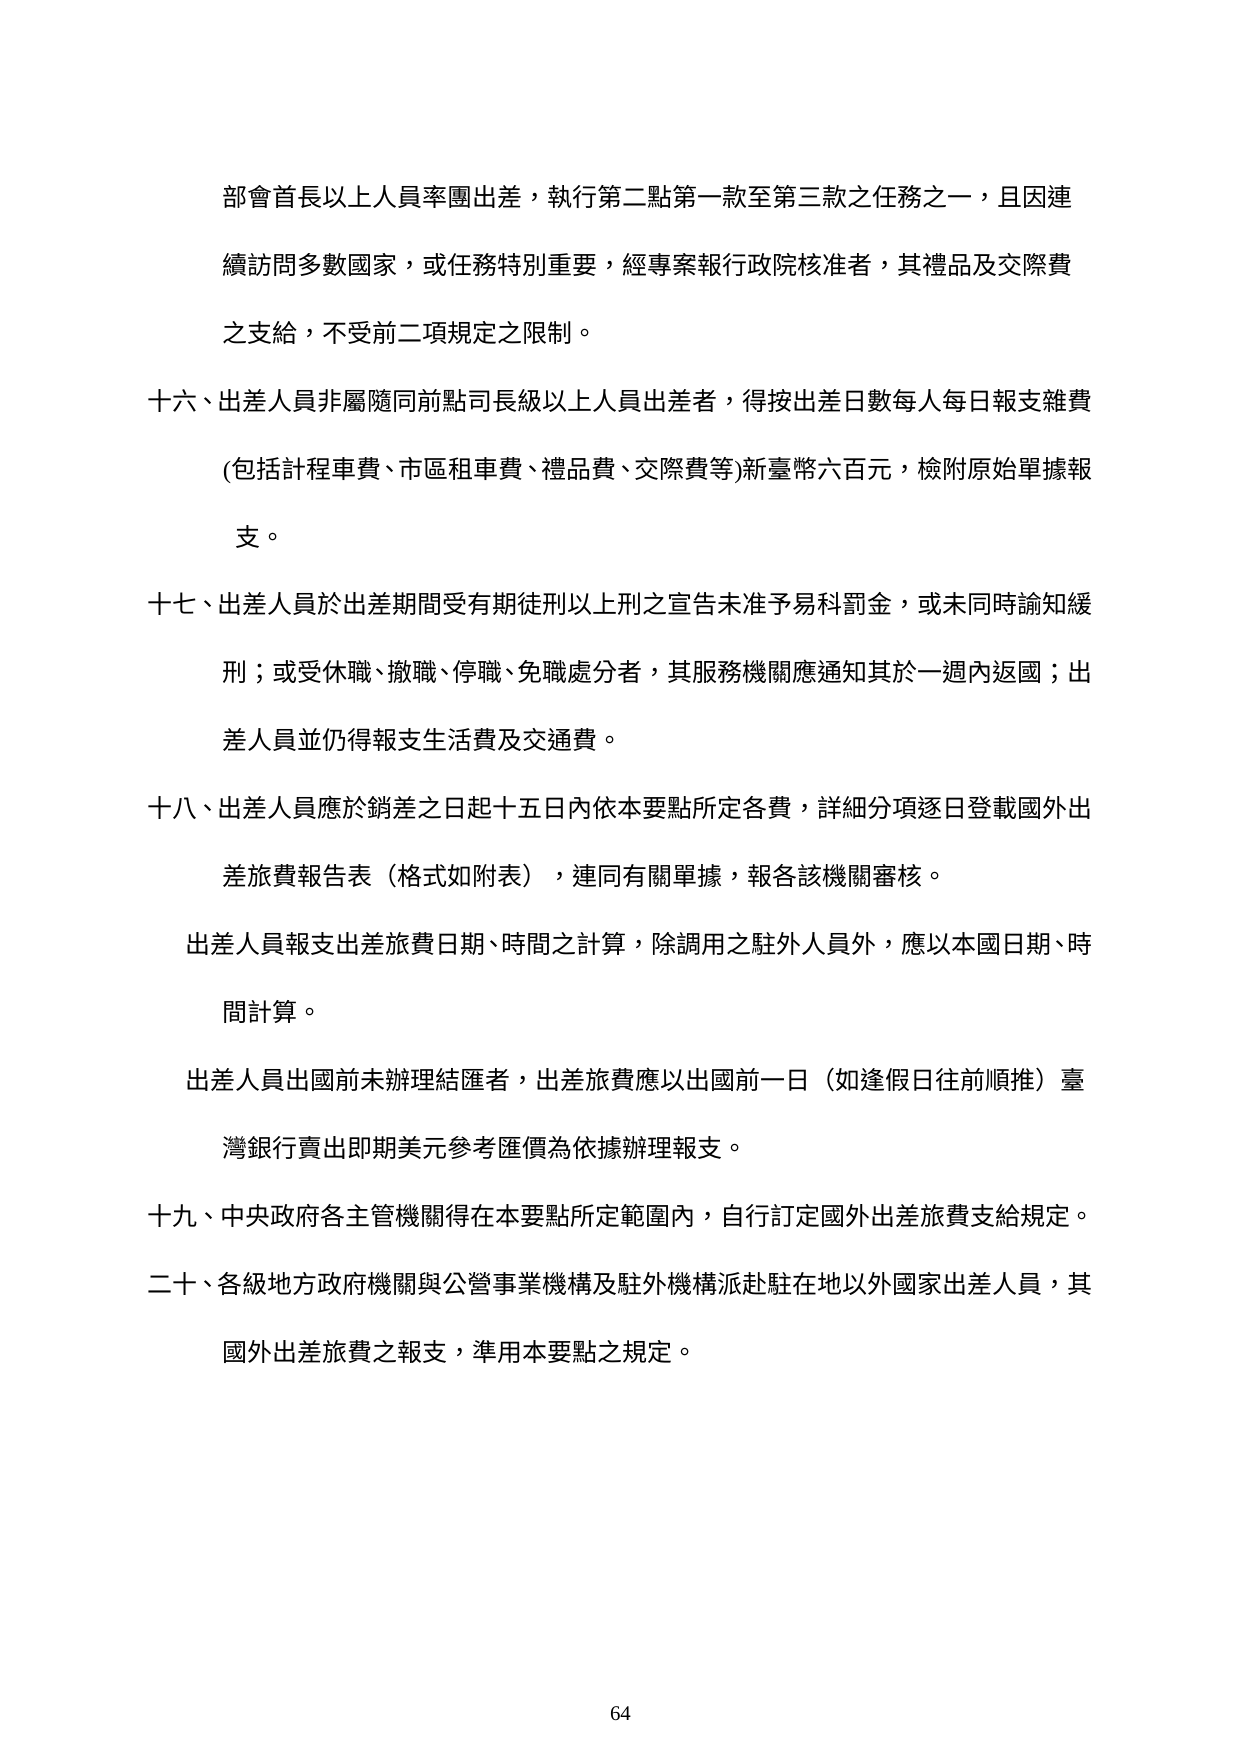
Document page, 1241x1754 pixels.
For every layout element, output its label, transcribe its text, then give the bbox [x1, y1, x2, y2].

text 十六、出差人員非屬隨同前點司長級以上人員出差者，得按出差日數每人每日報支雜費 [148, 365, 1092, 433]
text 十七、出差人員於出差期間受有期徒刑以上刑之宣告未准予易科罰金，或未同時諭知緩刑；或受休職、撤職、停職、免職處分者，其服務機關應通知其於一週內返國；出差人員並仍得報支生活費及交通費。 [148, 569, 1092, 773]
text 十九、中央政府各主管機關得在本要點所定範圍內，自行訂定國外出差旅費支給規定。 [148, 1180, 1092, 1248]
text 出差人員報支出差旅費日期、時間之計算，除調用之駐外人員外，應以本國日期、時間計算。 [148, 909, 1092, 1044]
text 十八、出差人員應於銷差之日起十五日內依本要點所定各費，詳細分項逐日登載國外出差旅費報告表（格式如附表），連同有關單據，報各該機關審核。 [148, 773, 1092, 909]
text (包括計程車費、市區租車費、禮品費、交際費等)新臺幣六百元，檢附原始單據報支。 [223, 433, 1092, 569]
text 二十、各級地方政府機關與公營事業機構及駐外機構派赴駐在地以外國家出差人員，其國外出差旅費之報支，準用本要點之規定。 [148, 1248, 1092, 1384]
text 出差人員出國前未辦理結匯者，出差旅費應以出國前一日（如逢假日往前順推）臺灣銀行賣出即期美元參考匯價為依據辦理報支。 [148, 1044, 1092, 1180]
text 部會首長以上人員率團出差，執行第二點第一款至第三款之任務之一，且因連續訪問多數國家，或任務特別重要，經專案報行政院核准者，其禮品及交際費之支給，不受前二項規定之限制。 [223, 162, 1092, 365]
